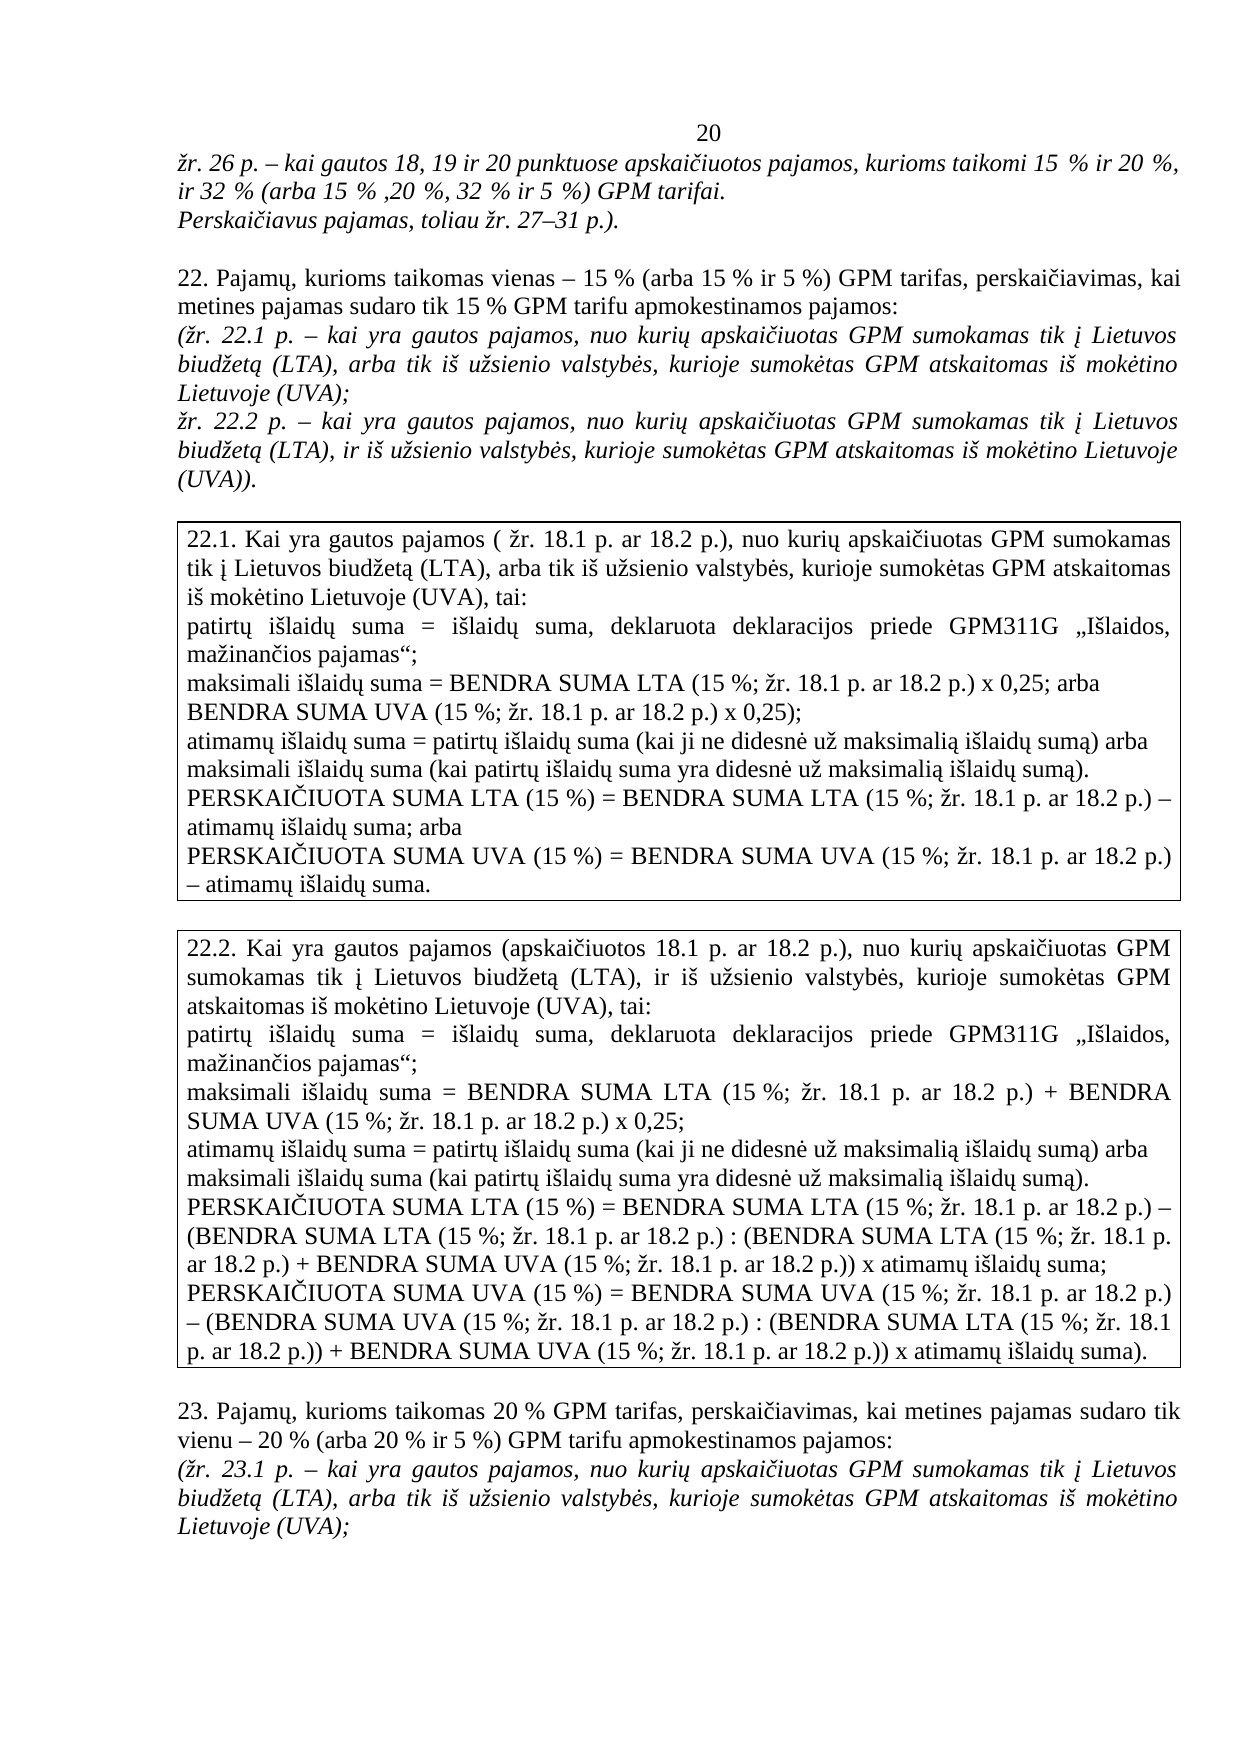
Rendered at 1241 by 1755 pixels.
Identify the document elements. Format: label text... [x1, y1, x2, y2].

text PERSKAIČIUOTA SUMA UVA (15 %) = BENDRA SUMA UVA (15 %; žr. 18.1 p. ar 18.2 p.) – (BENDRA SUMA UVA (15 %; žr. 18.1 p. ar 18.2 p.) : (BENDRA SUMA LTA (15 %; žr. 18.1 p. ar 18.2 p.)) + BENDRA SUMA UVA (15 %; žr. 18.1 p. ar 18.2 p.)) x atimamų išlaidų suma). [178, 1275, 1180, 1367]
text žr. 22.2 p. – kai yra gautos pajamos, nuo kurių apskaičiuotas GPM sumokamas tik į Lietuvos biudžetą (LTA), ir iš užsienio valstybės, kurioje sumokėtas GPM atskaitomas iš mokėtino Lietuvoje (UVA)). [177, 406, 1181, 493]
text 22.2. Kai yra gautos pajamos (apskaičiuotos 18.1 p. ar 18.2 p.), nuo kurių apskaičiuotas GPM sumokamas tik į Lietuvos biudžetą (LTA), ir iš užsienio valstybės, kurioje sumokėtas GPM atskaitomas iš mokėtino Lietuvoje (UVA), tai: [178, 931, 1180, 1016]
text atimamų išlaidų suma = patirtų išlaidų suma (kai ji ne didesnė už maksimalią išlaidų sumą) arba [178, 723, 1180, 751]
text 22.1. Kai yra gautos pajamos ( žr. 18.1 p. ar 18.2 p.), nuo kurių apskaičiuotas GPM sumokamas tik į Lietuvos biudžetą (LTA), arba tik iš užsienio valstybės, kurioje sumokėtas GPM atskaitomas iš mokėtino Lietuvoje (UVA), tai: [178, 523, 1180, 608]
text 22. Pajamų, kurioms taikomas vienas – 15 % (arba 15 % ir 5 %) GPM tarifas, perskaičiavimas, kai metines pajamas sudaro tik 15 % GPM tarifu apmokestinamos pajamos: [177, 263, 1181, 320]
text maksimali išlaidų suma (kai patirtų išlaidų suma yra didesnė už maksimalią išlaidų sumą). [178, 751, 1180, 780]
text patirtų išlaidų suma = išlaidų suma, deklaruota deklaracijos priede GPM311G „Išlaidos, mažinančios pajamas“; [178, 1016, 1180, 1074]
text maksimali išlaidų suma = BENDRA SUMA LTA (15 %; žr. 18.1 p. ar 18.2 p.) x 0,25; arba [178, 665, 1180, 694]
text 23. Pajamų, kurioms taikomas 20 % GPM tarifas, perskaičiavimas, kai metines pajamas sudaro tik vienu – 20 % (arba 20 % ir 5 %) GPM tarifu apmokestinamos pajamos: [177, 1396, 1181, 1454]
text PERSKAIČIUOTA SUMA UVA (15 %) = BENDRA SUMA UVA (15 %; žr. 18.1 p. ar 18.2 p.) – atimamų išlaidų suma. [178, 838, 1180, 900]
text PERSKAIČIUOTA SUMA LTA (15 %) = BENDRA SUMA LTA (15 %; žr. 18.1 p. ar 18.2 p.) – atimamų išlaidų suma; arba [178, 780, 1180, 838]
text (žr. 22.1 p. – kai yra gautos pajamos, nuo kurių apskaičiuotas GPM sumokamas tik į Lietuvos biudžetą (LTA), arba tik iš užsienio valstybės, kurioje sumokėtas GPM atskaitomas iš mokėtino Lietuvoje (UVA); [177, 320, 1181, 406]
text (žr. 23.1 p. – kai yra gautos pajamos, nuo kurių apskaičiuotas GPM sumokamas tik į Lietuvos biudžetą (LTA), arba tik iš užsienio valstybės, kurioje sumokėtas GPM atskaitomas iš mokėtino Lietuvoje (UVA); [177, 1454, 1181, 1540]
text BENDRA SUMA UVA (15 %; žr. 18.1 p. ar 18.2 p.) x 0,25); [178, 694, 1180, 723]
text patirtų išlaidų suma = išlaidų suma, deklaruota deklaracijos priede GPM311G „Išlaidos, mažinančios pajamas“; [178, 608, 1180, 665]
text atimamų išlaidų suma = patirtų išlaidų suma (kai ji ne didesnė už maksimalią išlaidų sumą) arba [178, 1131, 1180, 1160]
text žr. 26 p. – kai gautos 18, 19 ir 20 punktuose apskaičiuotos pajamos, kurioms taikomi 15 % ir 20 %, ir 32 % (arba 15 % ,20 %, 32 % ir 5 %) GPM tarifai. [177, 148, 1181, 205]
text maksimali išlaidų suma (kai patirtų išlaidų suma yra didesnė už maksimalią išlaidų sumą). [178, 1160, 1180, 1189]
text Perskaičiavus pajamas, toliau žr. 27–31 p.). [177, 205, 1181, 234]
text PERSKAIČIUOTA SUMA LTA (15 %) = BENDRA SUMA LTA (15 %; žr. 18.1 p. ar 18.2 p.) – (BENDRA SUMA LTA (15 %; žr. 18.1 p. ar 18.2 p.) : (BENDRA SUMA LTA (15 %; žr. 18.1 p. ar 18.2 p.) + BENDRA SUMA UVA (15 %; žr. 18.1 p. ar 18.2 p.)) x atimamų išlaidų suma; [178, 1189, 1180, 1275]
text maksimali išlaidų suma = BENDRA SUMA LTA (15 %; žr. 18.1 p. ar 18.2 p.) + BENDRA SUMA UVA (15 %; žr. 18.1 p. ar 18.2 p.) x 0,25; [178, 1074, 1180, 1131]
